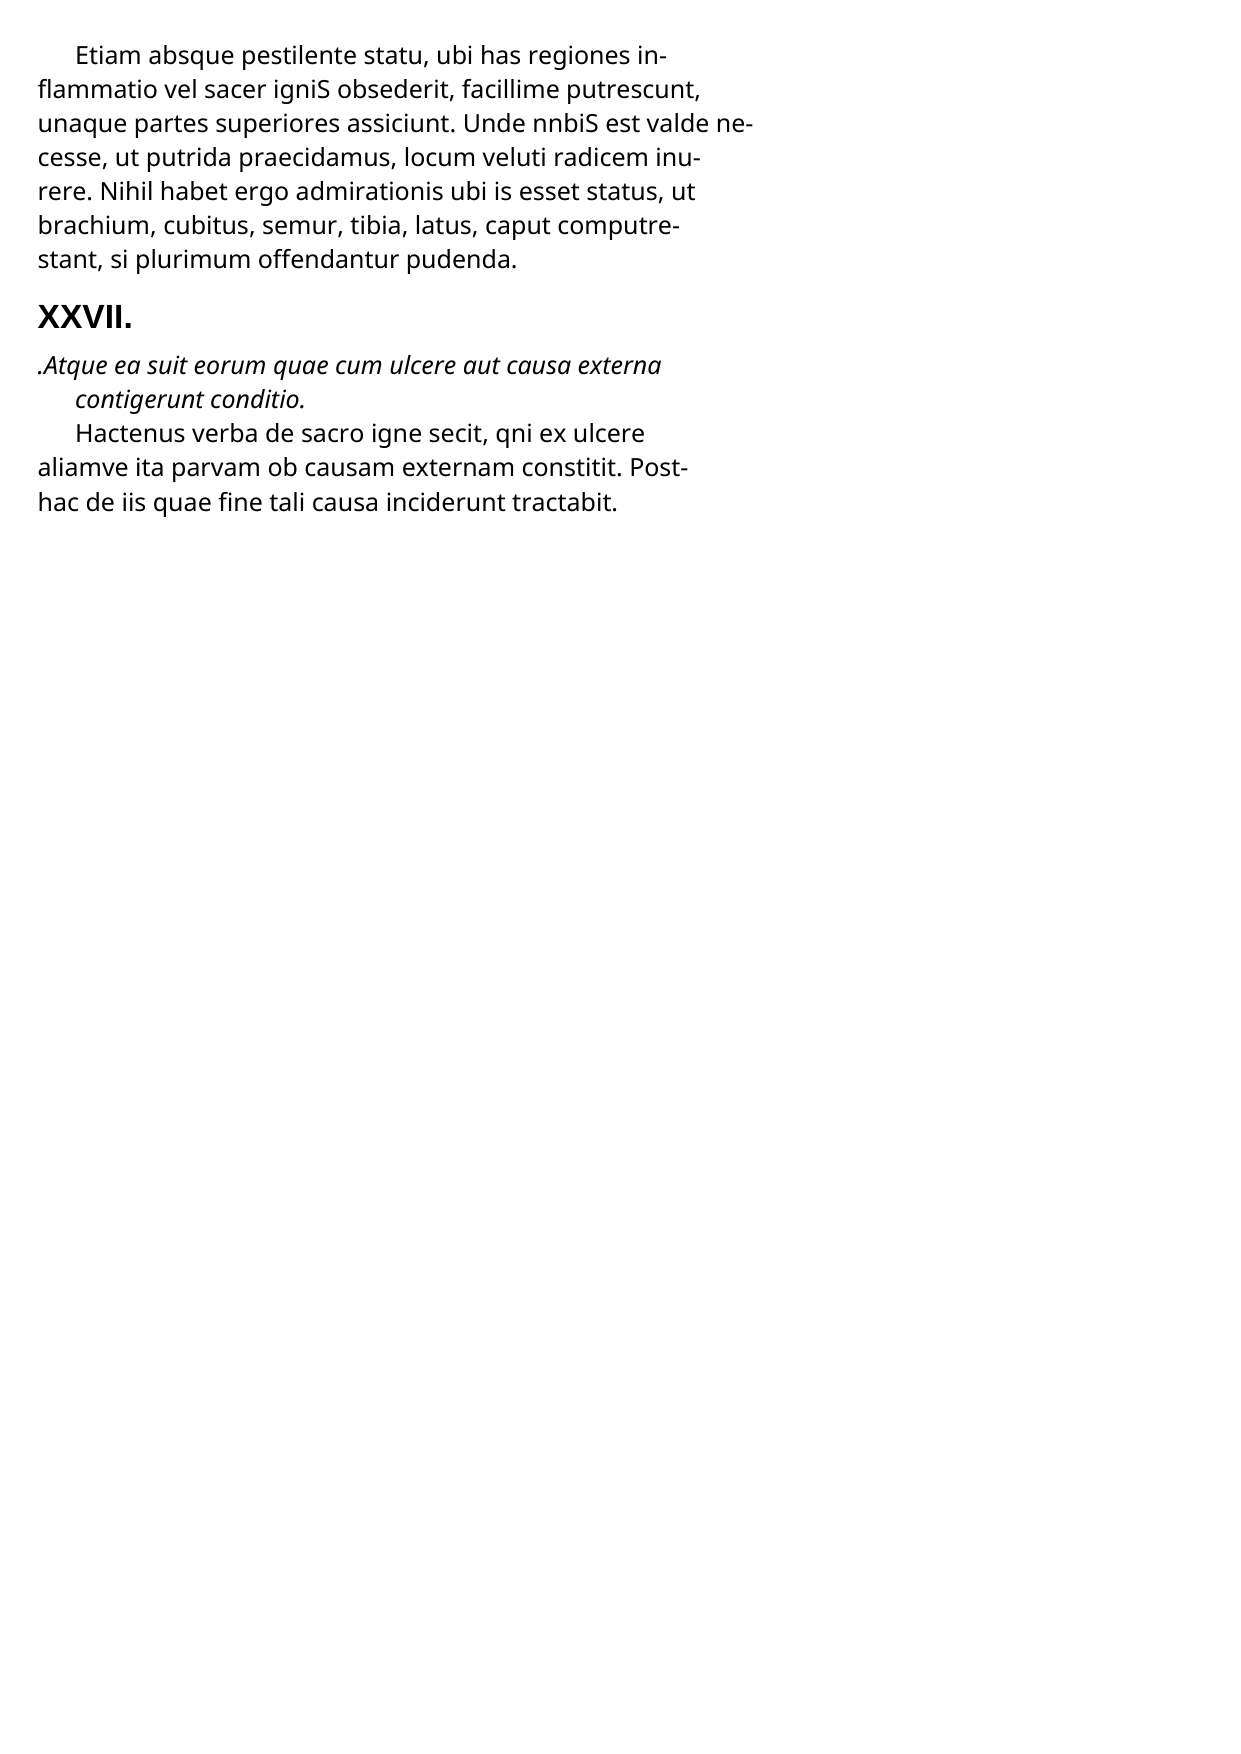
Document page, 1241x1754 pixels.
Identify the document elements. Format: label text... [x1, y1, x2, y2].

text .Atque ea suit eorum quae cum ulcere aut causa externa contigerunt conditio. [37, 348, 1203, 416]
subtitle XXVII. [37, 297, 1203, 335]
text Etiam absque pestilente statu, ubi has regiones in- flammatio vel sacer igniS obsederit, facillime putrescunt, unaque partes superiores assiciunt. Unde nnbiS est valde ne- cesse, ut putrida praecidamus, locum veluti radicem inu- rere. Nihil habet ergo admirationis ubi is esset status, ut brachium, cubitus, semur, tibia, latus, caput computre- stant, si plurimum offendantur pudenda. [37, 37, 1203, 276]
text Hactenus verba de sacro igne secit, qni ex ulcere aliamve ita parvam ob causam externam constitit. Post- hac de iis quae fine tali causa inciderunt tractabit. [37, 416, 1203, 518]
